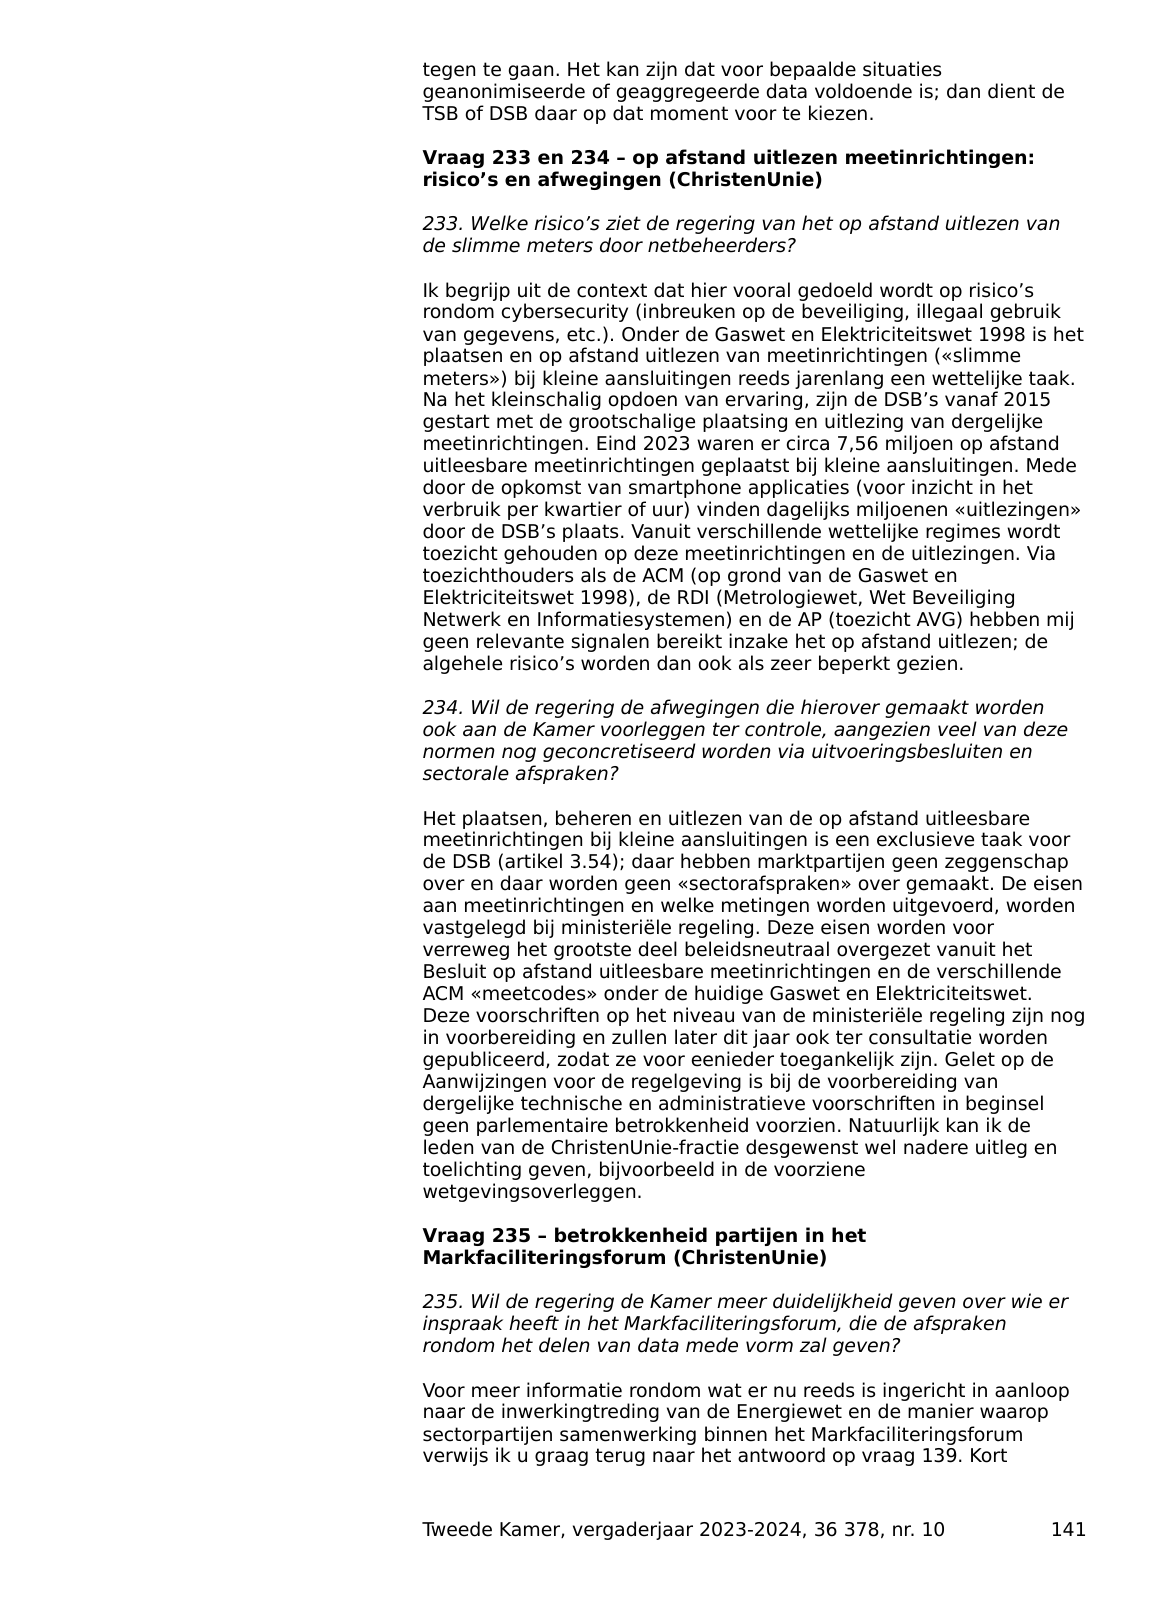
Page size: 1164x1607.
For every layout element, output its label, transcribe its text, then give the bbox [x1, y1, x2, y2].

text Ik begrijp uit de context dat hier vooral gedoeld wordt op risico’s rondom cybersecurity (inbreuken op de beveiliging, illegaal gebruik van gegevens, etc.). Onder de Gaswet en Elektriciteitswet 1998 is het plaatsen en op afstand uitlezen van meetinrichtingen («slimme meters») bij kleine aansluitingen reeds jarenlang een wettelijke taak. Na het kleinschalig opdoen van ervaring, zijn de DSB’s vanaf 2015 gestart met de grootschalige plaatsing en uitlezing van dergelijke meetinrichtingen. Eind 2023 waren er circa 7,56 miljoen op afstand uitleesbare meetinrichtingen geplaatst bij kleine aansluitingen. Mede door de opkomst van smartphone applicaties (voor inzicht in het verbruik per kwartier of uur) vinden dagelijks miljoenen «uitlezingen» door de DSB’s plaats. Vanuit verschillende wettelijke regimes wordt toezicht gehouden op deze meetinrichtingen en de uitlezingen. Via toezichthouders als de ACM (op grond van de Gaswet en Elektriciteitswet 1998), de RDI (Metrologiewet, Wet Beveiliging Netwerk en Informatiesystemen) en de AP (toezicht AVG) hebben mij geen relevante signalen bereikt inzake het op afstand uitlezen; de algehele risico’s worden dan ook als zeer beperkt gezien. [422, 279, 1087, 675]
text Het plaatsen, beheren en uitlezen van de op afstand uitleesbare meetinrichtingen bij kleine aansluitingen is een exclusieve taak voor de DSB (artikel 3.54); daar hebben marktpartijen geen zeggenschap over en daar worden geen «sectorafspraken» over gemaakt. De eisen aan meetinrichtingen en welke metingen worden uitgevoerd, worden vastgelegd bij ministeriële regeling. Deze eisen worden voor verreweg het grootste deel beleidsneutraal overgezet vanuit het Besluit op afstand uitleesbare meetinrichtingen en de verschillende ACM «meetcodes» onder de huidige Gaswet en Elektriciteitswet. Deze voorschriften op het niveau van de ministeriële regeling zijn nog in voorbereiding en zullen later dit jaar ook ter consultatie worden gepubliceerd, zodat ze voor eenieder toegankelijk zijn. Gelet op de Aanwijzingen voor de regelgeving is bij de voorbereiding van dergelijke technische en administratieve voorschriften in beginsel geen parlementaire betrokkenheid voorzien. Natuurlijk kan ik de leden van de ChristenUnie-fractie desgewenst wel nadere uitleg en toelichting geven, bijvoorbeeld in de voorziene wetgevingsoverleggen. [422, 807, 1087, 1203]
subtitle Vraag 233 en 234 – op afstand uitlezen meetinrichtingen: risico’s en afwegingen (ChristenUnie) [422, 147, 1087, 191]
text Voor meer informatie rondom wat er nu reeds is ingericht in aanloop naar de inwerkingtreding van de Energiewet en de manier waarop sectorpartijen samenwerking binnen het Markfaciliteringsforum verwijs ik u graag terug naar het antwoord op vraag 139. Kort [422, 1379, 1087, 1467]
subtitle 234. Wil de regering de afwegingen die hierover gemaakt worden ook aan de Kamer voorleggen ter controle, aangezien veel van deze normen nog geconcretiseerd worden via uitvoeringsbesluiten en sectorale afspraken? [422, 697, 1087, 785]
subtitle 235. Wil de regering de Kamer meer duidelijkheid geven over wie er inspraak heeft in het Markfaciliteringsforum, die de afspraken rondom het delen van data mede vorm zal geven? [422, 1291, 1087, 1357]
subtitle 233. Welke risico’s ziet de regering van het op afstand uitlezen van de slimme meters door netbeheerders? [422, 213, 1087, 257]
text tegen te gaan. Het kan zijn dat voor bepaalde situaties geanonimiseerde of geaggregeerde data voldoende is; dan dient de TSB of DSB daar op dat moment voor te kiezen. [422, 59, 1087, 125]
subtitle Vraag 235 – betrokkenheid partijen in het Markfaciliteringsforum (ChristenUnie) [422, 1225, 1087, 1269]
